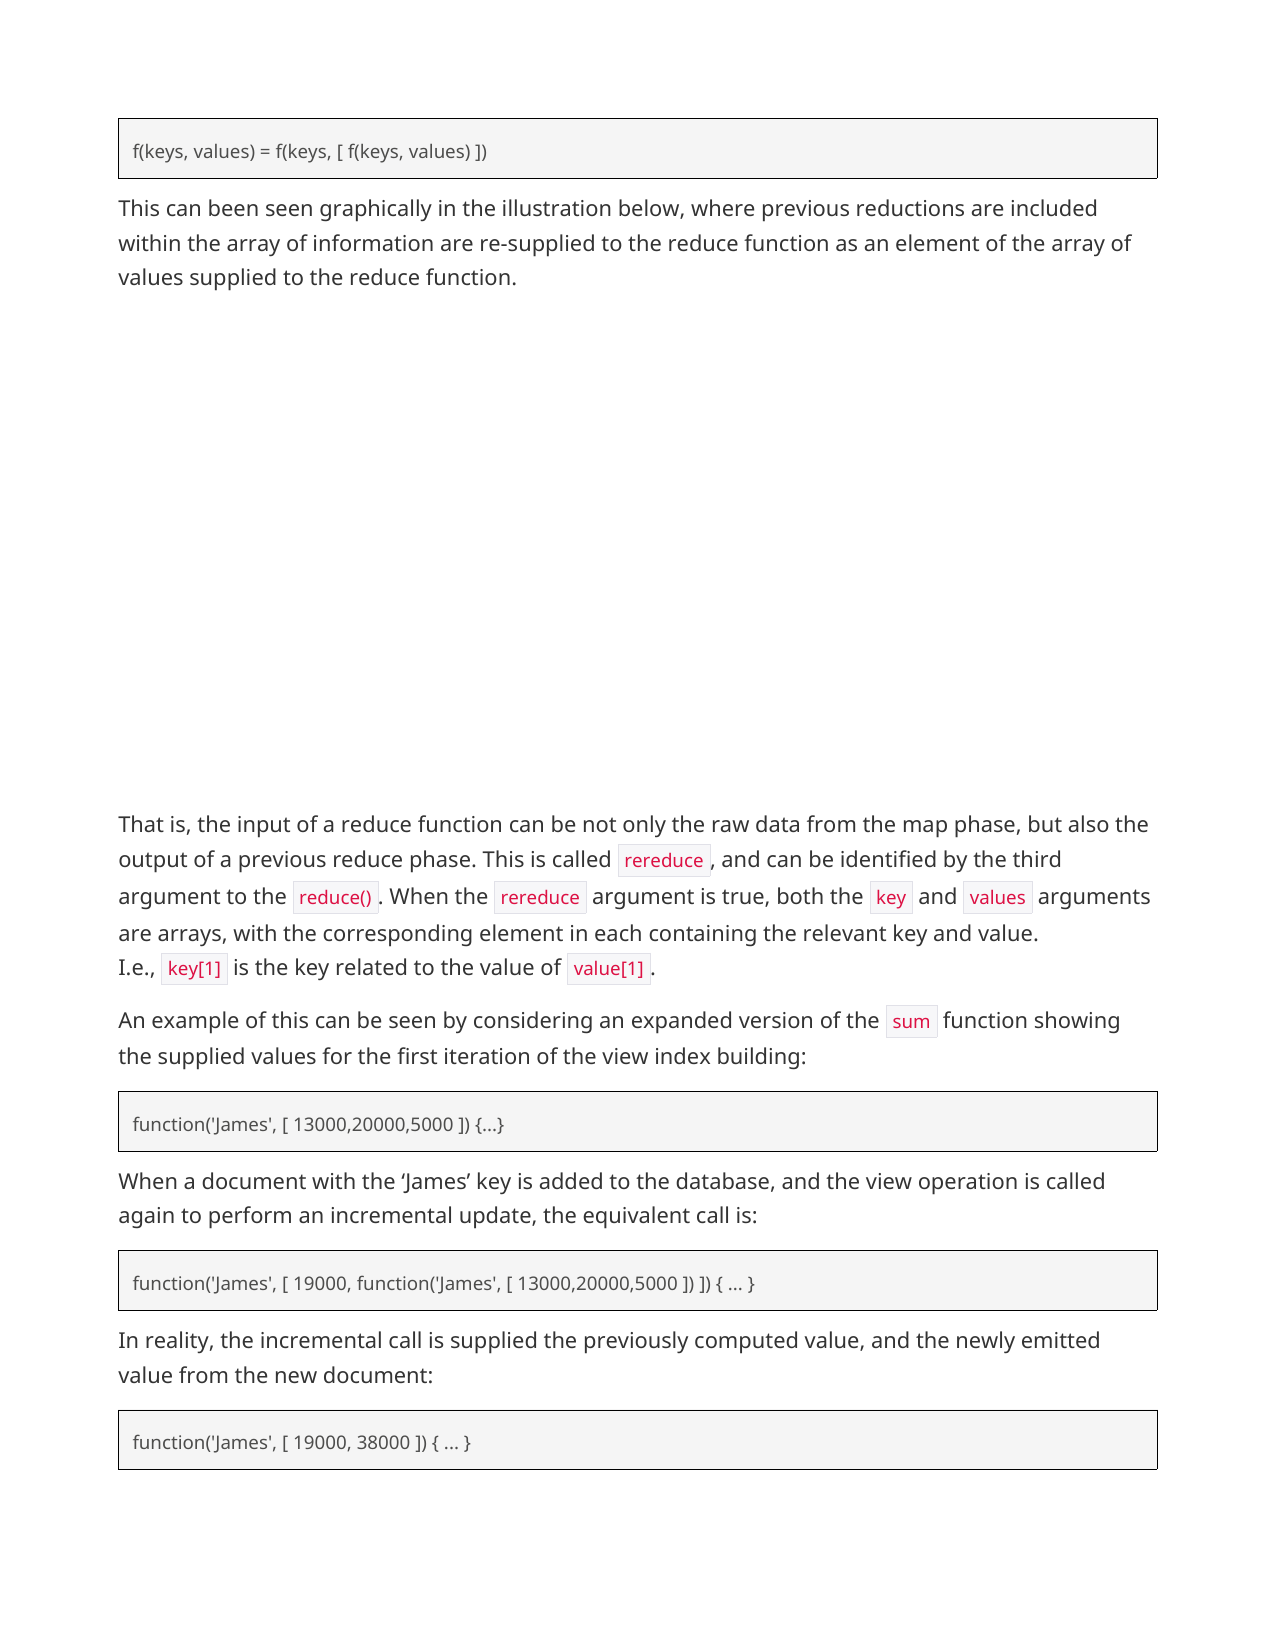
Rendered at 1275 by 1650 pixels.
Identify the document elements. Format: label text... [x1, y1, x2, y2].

text An example of this can be seen by considering an expanded version of the sum function showing the supplied values for the first iteration of the view index building: [118, 1005, 1157, 1071]
text In reality, the incremental call is supplied the previously computed value, and the newly emitted value from the new document: [118, 1326, 1157, 1389]
text f(keys, values) = f(keys, [ f(keys, values) ]) [119, 119, 1157, 178]
text This can been seen graphically in the illustration below, where previous reductions are included within the array of information are re-supplied to the reduce function as an element of the array of values supplied to the reduce function. [118, 193, 1157, 291]
text That is, the input of a reduce function can be not only the raw data from the map phase, but also the output of a previous reduce phase. This is called rereduce, and can be identified by the third argument to the reduce(). When the rereduce argument is true, both the key and values arguments are arrays, with the corresponding element in each containing the relevant key and value. I.e., key[1] is the key related to the value of value[1]. [118, 809, 1157, 984]
text When a document with the ‘James’ key is added to the database, and the view operation is called again to perform an incremental update, the equivalent call is: [118, 1166, 1157, 1230]
text function('James', [ 19000, function('James', [ 13000,20000,5000 ]) ]) { ... } [119, 1251, 1157, 1310]
text function('James', [ 13000,20000,5000 ]) {...} [119, 1092, 1157, 1151]
text function('James', [ 19000, 38000 ]) { ... } [119, 1411, 1157, 1469]
